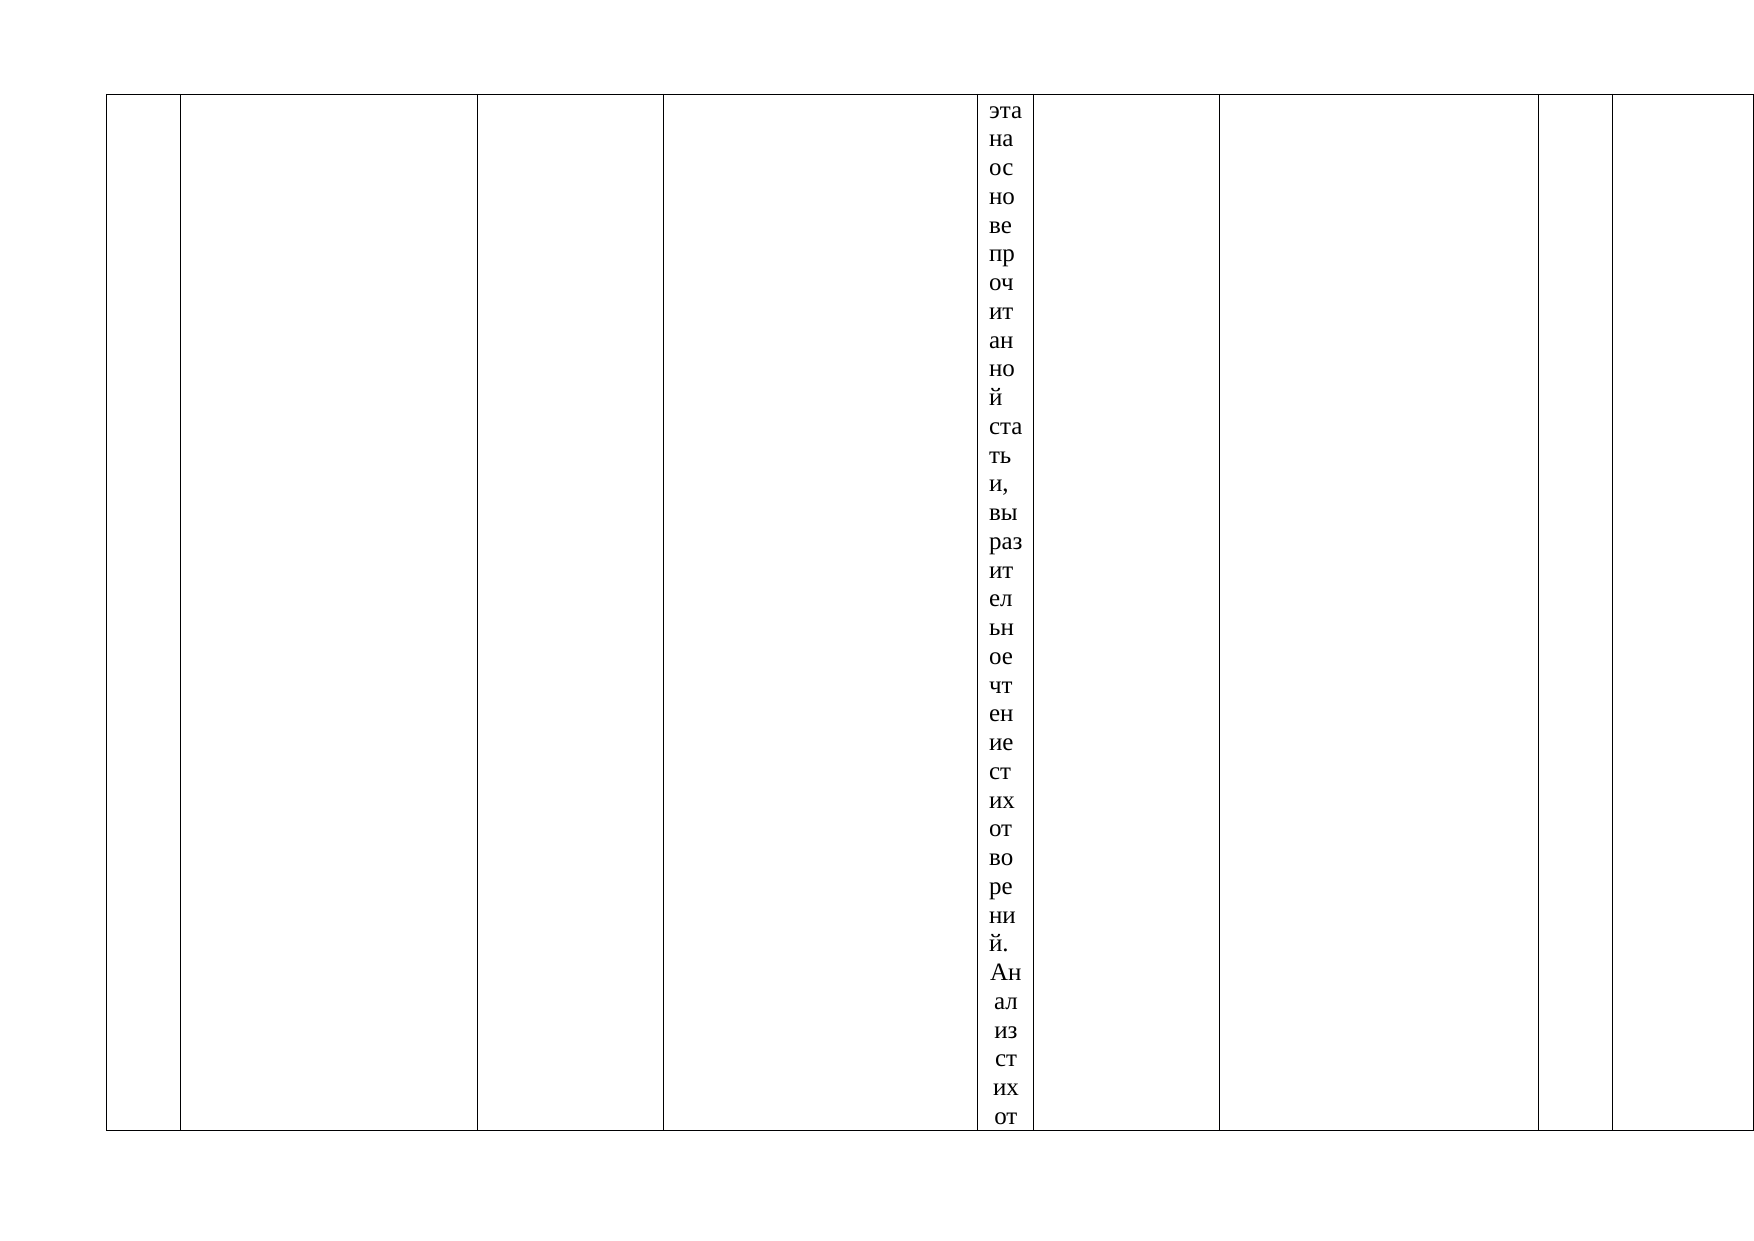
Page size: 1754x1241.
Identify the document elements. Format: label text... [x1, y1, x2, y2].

table_cell [1220, 95, 1538, 1130]
table_cell [1034, 95, 1219, 1130]
table_cell эта на основе прочитанной статьи, выразительное чтение стихотворений. Анализ стихот [978, 95, 1033, 1130]
table_cell [478, 95, 663, 1130]
table_cell [1539, 95, 1612, 1130]
table_cell [181, 95, 477, 1130]
table_cell [107, 95, 180, 1130]
table_cell [1613, 95, 1753, 1130]
table_cell [664, 95, 977, 1130]
